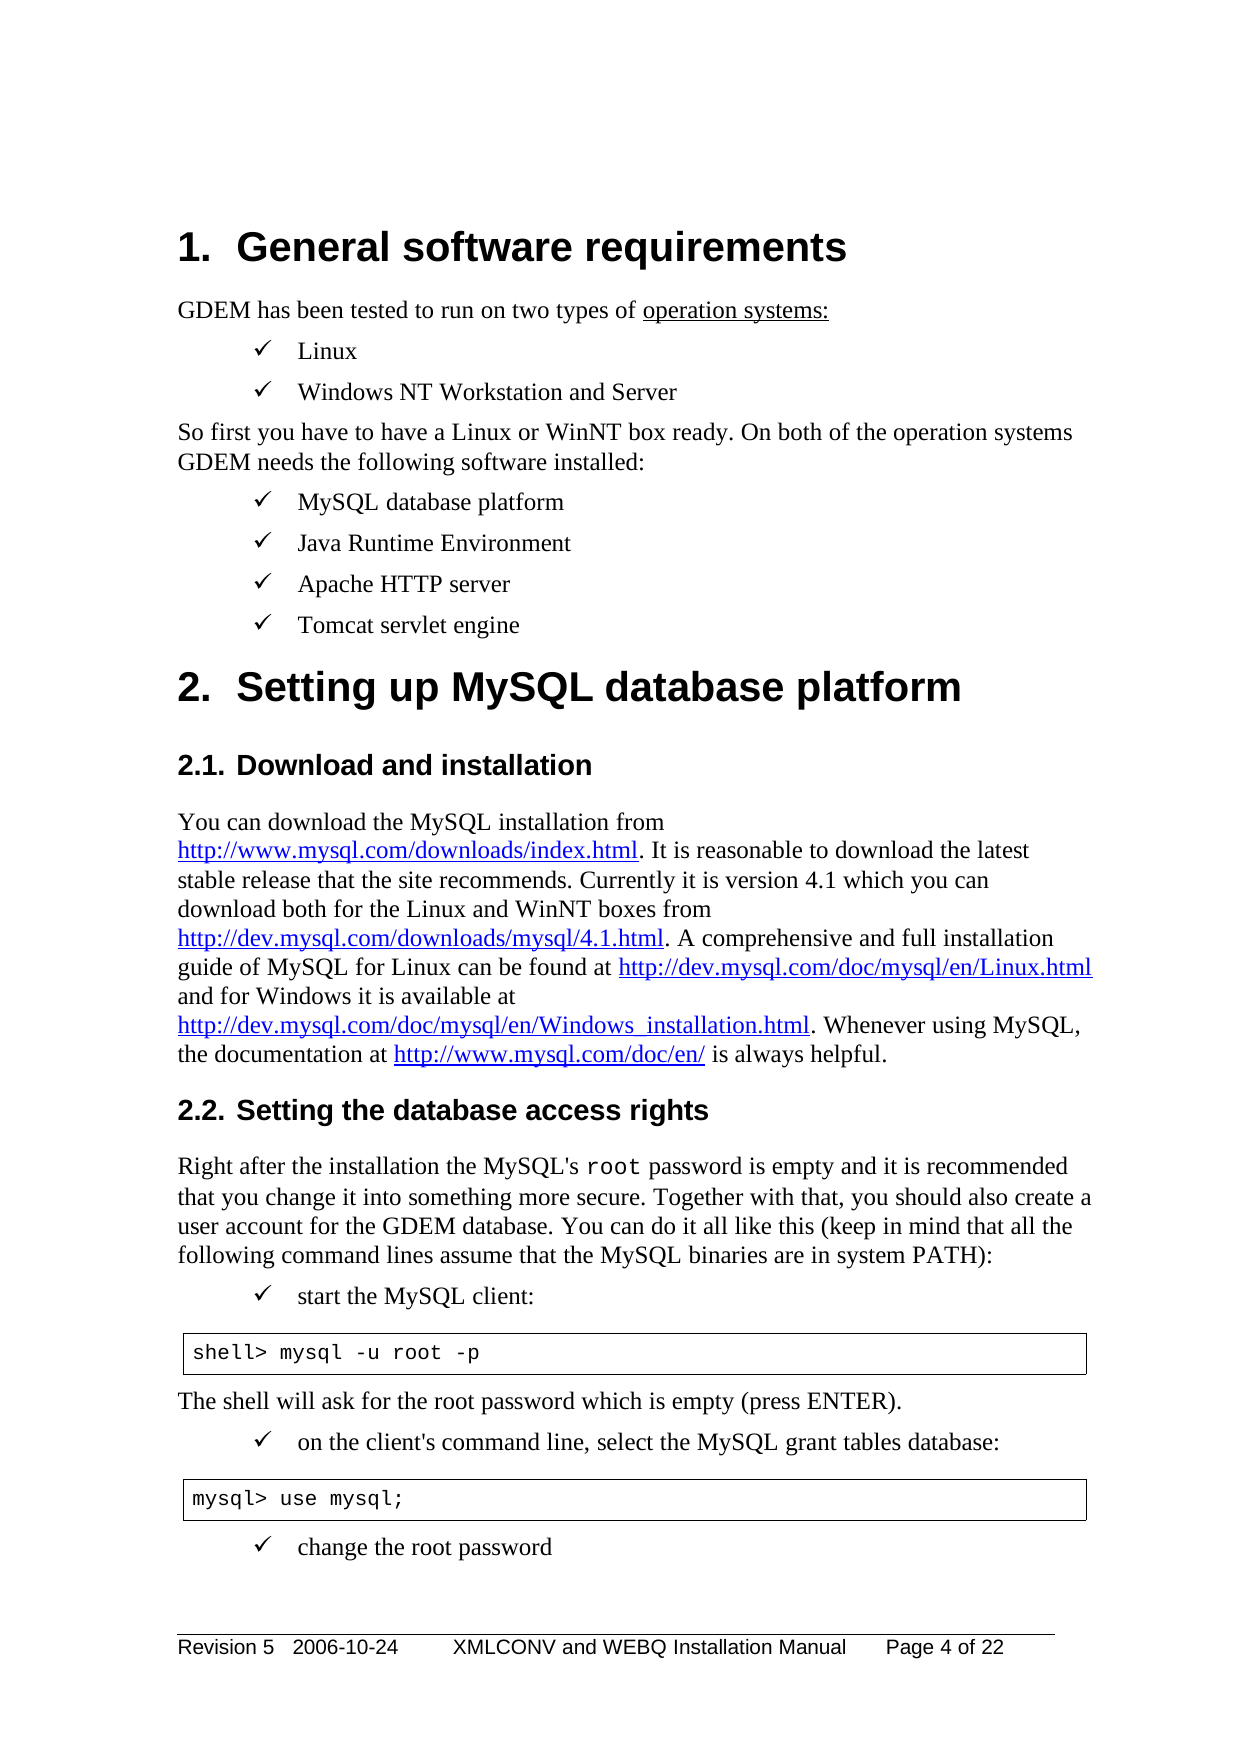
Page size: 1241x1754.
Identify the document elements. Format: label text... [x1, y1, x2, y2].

list on the client's command line, select the MySQL grant tables database: [252, 1427, 1092, 1456]
list Tomcat servlet engine [252, 610, 1092, 639]
subtitle General software requirements [177, 222, 1092, 270]
list start the MySQL client: [252, 1281, 1092, 1310]
subtitle Download and installation [177, 748, 1092, 782]
subtitle Setting the database access rights [177, 1093, 1092, 1126]
text mysql> use mysql; [184, 1480, 1086, 1520]
text You can download the MySQL installation from http://www.mysql.com/downloads/index.html. It is reasonable to download the latest stable release that the site recommends. Currently it is version 4.1 which you can download both for the Linux and WinNT boxes from http://dev.mysql.com/downloads/mysql/4.1.html. A comprehensive and full installation guide of MySQL for Linux can be found at http://dev.mysql.com/doc/mysql/en/Linux.html and for Windows it is available at http://dev.mysql.com/doc/mysql/en/Windows_installation.html. Whenever using MySQL, the documentation at http://www.mysql.com/doc/en/ is always helpful. [177, 806, 1092, 1068]
list Java Runtime Environment [252, 528, 1092, 557]
list MySQL database platform [252, 487, 1092, 516]
list Windows NT Workstation and Server [252, 376, 1092, 406]
text shell> mysql -u root -p [184, 1334, 1086, 1374]
text GDEM has been tested to run on two types of operation systems: [177, 295, 1092, 324]
text So first you have to have a Linux or WinNT box ready. On both of the operation systems GDEM needs the following software installed: [177, 417, 1092, 475]
list change the root password [252, 1532, 1092, 1561]
list Apache HTTP server [252, 569, 1092, 598]
subtitle Setting up MySQL database platform [177, 662, 1092, 710]
list Linux [252, 336, 1092, 365]
text The shell will ask for the root password which is empty (press ENTER). [177, 1386, 1092, 1415]
text Right after the installation the MySQL's root password is empty and it is recommended that you change it into something more secure. Together with that, you should also create a user account for the GDEM database. You can do it all like this (keep in mind that all the following command lines assume that the MySQL binaries are in system PATH): [177, 1151, 1092, 1269]
